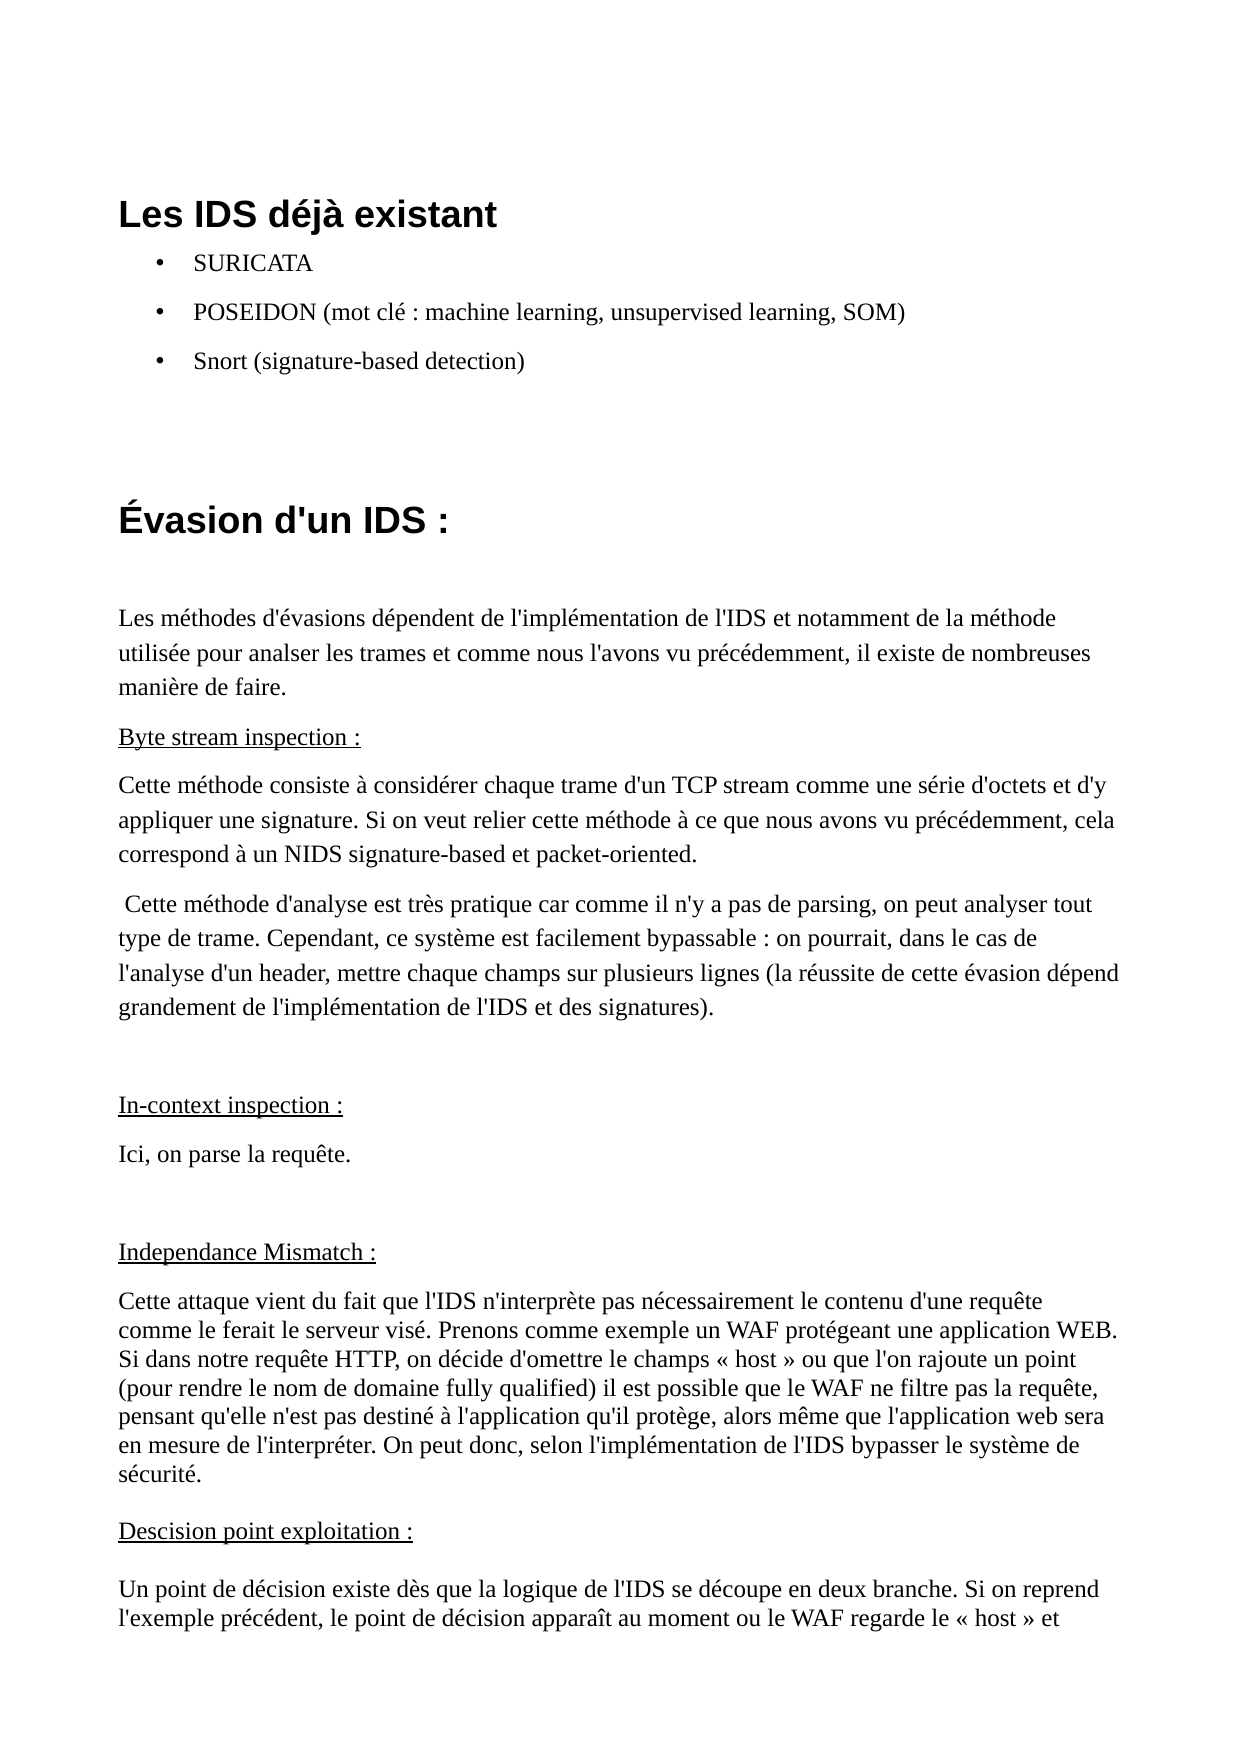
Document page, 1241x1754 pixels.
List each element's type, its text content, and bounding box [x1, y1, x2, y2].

text Cette méthode d'analyse est très pratique car comme il n'y a pas de parsing, on peut analyser tout type de trame. Cependant, ce système est facilement bypassable : on pourrait, dans le cas de l'analyse d'un header, mettre chaque champs sur plusieurs lignes (la réussite de cette évasion dépend grandement de l'implémentation de l'IDS et des signatures). [118, 889, 1122, 1021]
text Ici, on parse la requête. [118, 1139, 1122, 1168]
text Les méthodes d'évasions dépendent de l'implémentation de l'IDS et notamment de la méthode utilisée pour analser les trames et comme nous l'avons vu précédemment, il existe de nombreuses manière de faire. [118, 603, 1122, 701]
text Cette attaque vient du fait que l'IDS n'interprète pas nécessairement le contenu d'une requête comme le ferait le serveur visé. Prenons comme exemple un WAF protégeant une application WEB. Si dans notre requête HTTP, on décide d'omettre le champs « host » ou que l'on rajoute un point (pour rendre le nom de domaine fully qualified) il est possible que le WAF ne filtre pas la requête, pensant qu'elle n'est pas destiné à l'application qu'il protège, alors même que l'application web sera en mesure de l'interpréter. On peut donc, selon l'implémentation de l'IDS bypasser le système de sécurité. [118, 1286, 1122, 1488]
text Cette méthode consiste à considérer chaque trame d'un TCP stream comme une série d'octets et d'y appliquer une signature. Si on veut relier cette méthode à ce que nous avons vu précédemment, cela correspond à un NIDS signature-based et packet-oriented. [118, 771, 1122, 868]
text Independance Mismatch : [118, 1237, 1122, 1266]
text Byte stream inspection : [118, 722, 1122, 750]
subtitle Évasion d'un IDS : [118, 498, 1122, 542]
list SURICATA [156, 248, 1122, 277]
list Snort (signature-based detection) [156, 346, 1122, 375]
text Descision point exploitation : [118, 1516, 1122, 1545]
subtitle Les IDS déjà existant [118, 192, 1122, 236]
list POSEIDON (mot clé : machine learning, unsupervised learning, SOM) [156, 297, 1122, 326]
text Un point de décision existe dès que la logique de l'IDS se découpe en deux branche. Si on reprend l'exemple précédent, le point de décision apparaît au moment ou le WAF regarde le « host » et [118, 1574, 1122, 1631]
text In-context inspection : [118, 1090, 1122, 1119]
